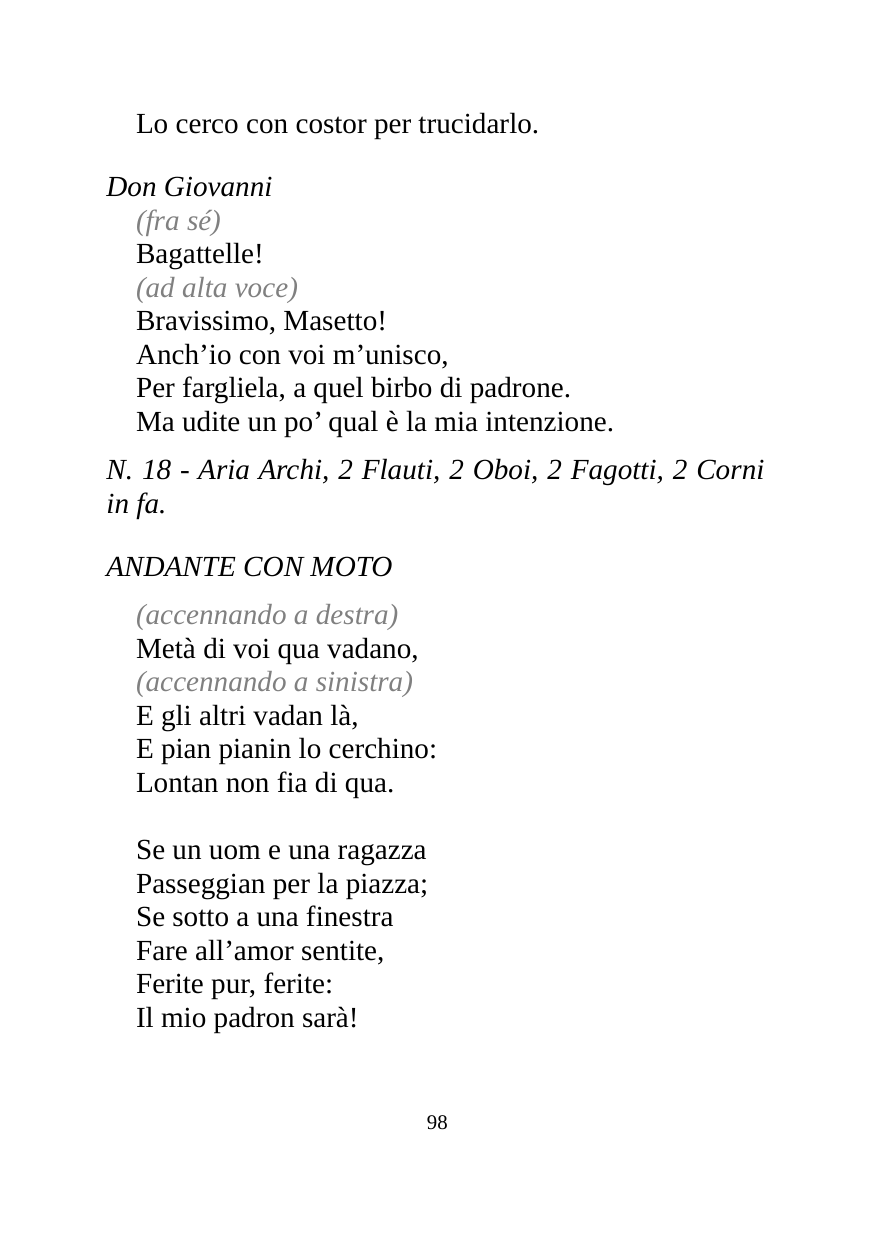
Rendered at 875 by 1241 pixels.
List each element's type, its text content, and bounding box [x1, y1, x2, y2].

text (fra sé) [136, 203, 768, 236]
text Metà di voi qua vadano, [136, 631, 768, 664]
text Fare all’amor sentite, [136, 933, 768, 966]
text E gli altri vadan là, [136, 698, 768, 732]
text (ad alta voce) [136, 270, 768, 303]
text Se un uom e una ragazza [136, 832, 768, 866]
text Don Giovanni [106, 169, 768, 203]
text Bravissimo, Masetto! [136, 303, 768, 337]
text Per fargliela, a quel birbo di padrone. [136, 371, 768, 404]
text Il mio padron sarà! [136, 1000, 768, 1033]
text ANDANTE CON MOTO [106, 549, 768, 583]
text (accennando a sinistra) [136, 664, 768, 698]
text Se sotto a una finestra [136, 899, 768, 933]
text Ferite pur, ferite: [136, 966, 768, 1000]
text Anch’io con voi m’unisco, [136, 337, 768, 371]
text N. 18 - Aria Archi, 2 Flauti, 2 Oboi, 2 Fagotti, 2 Corni in fa. [106, 452, 768, 519]
text Passeggian per la piazza; [136, 866, 768, 899]
text (accennando a destra) [136, 597, 768, 631]
text Lo cerco con costor per trucidarlo. [136, 106, 768, 140]
text Bagattelle! [136, 236, 768, 270]
text E pian pianin lo cerchino: [136, 732, 768, 765]
text Lontan non fia di qua. [136, 765, 768, 799]
text Ma udite un po’ qual è la mia intenzione. [136, 404, 768, 438]
